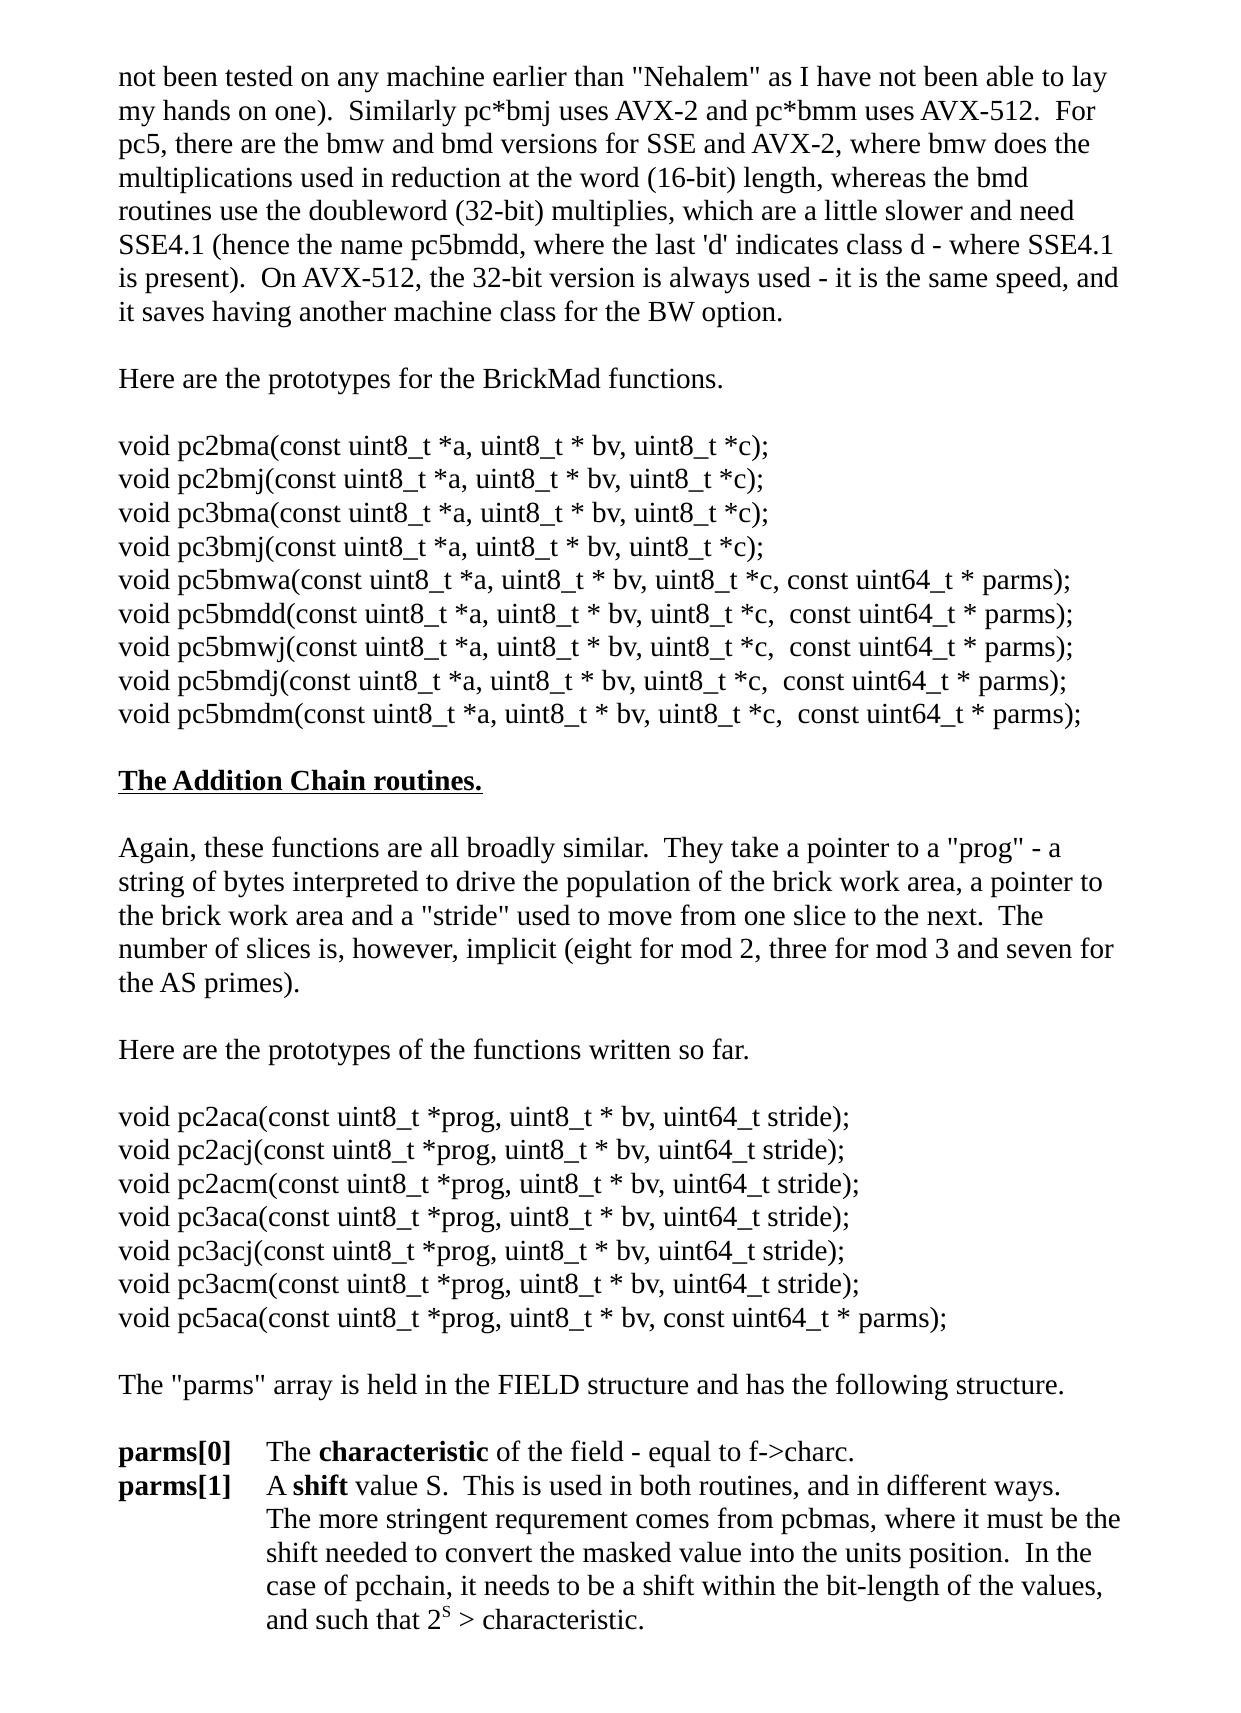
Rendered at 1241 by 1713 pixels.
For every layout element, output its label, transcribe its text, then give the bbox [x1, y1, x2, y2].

text shift needed to convert the masked value into the units position. In the [118, 1535, 1122, 1568]
text void pc5aca(const uint8_t *prog, uint8_t * bv, const uint64_t * parms); [118, 1300, 1122, 1334]
text void pc5bmwj(const uint8_t *a, uint8_t * bv, uint8_t *c, const uint64_t * parms); [118, 629, 1122, 663]
text Again, these functions are all broadly similar. They take a pointer to a "prog" - a string of bytes interpreted to drive the population of the brick work area, a pointer to the brick work area and a "stride" used to move from one slice to the next. The number of slices is, however, implicit (eight for mod 2, three for mod 3 and seven for the AS primes). [118, 831, 1122, 998]
text parms[1] A shift value S. This is used in both routines, and in different ways. [118, 1468, 1122, 1501]
text Here are the prototypes for the BrickMad functions. [118, 361, 1122, 394]
text void pc3acm(const uint8_t *prog, uint8_t * bv, uint64_t stride); [118, 1267, 1122, 1300]
text void pc2bmj(const uint8_t *a, uint8_t * bv, uint8_t *c); [118, 462, 1122, 495]
text not been tested on any machine earlier than "Nehalem" as I have not been able to lay my hands on one). Similarly pc*bmj uses AVX-2 and pc*bmm uses AVX-512. For pc5, there are the bmw and bmd versions for SSE and AVX-2, where bmw does the multiplications used in reduction at the word (16-bit) length, whereas the bmd routines use the doubleword (32-bit) multiplies, which are a little slower and need SSE4.1 (hence the name pc5bmdd, where the last 'd' indicates class d - where SSE4.1 is present). On AVX-512, the 32-bit version is always used - it is the same speed, and it saves having another machine class for the BW option. [118, 59, 1122, 327]
text void pc3bmj(const uint8_t *a, uint8_t * bv, uint8_t *c); [118, 529, 1122, 562]
text void pc2bma(const uint8_t *a, uint8_t * bv, uint8_t *c); [118, 428, 1122, 462]
text parms[0] The characteristic of the field - equal to f->charc. [118, 1434, 1122, 1468]
text The more stringent requrement comes from pcbmas, where it must be the [118, 1501, 1122, 1535]
text The Addition Chain routines. [118, 763, 1122, 797]
text void pc2acj(const uint8_t *prog, uint8_t * bv, uint64_t stride); [118, 1132, 1122, 1166]
text void pc5bmwa(const uint8_t *a, uint8_t * bv, uint8_t *c, const uint64_t * parms); [118, 562, 1122, 596]
text void pc2acm(const uint8_t *prog, uint8_t * bv, uint64_t stride); [118, 1166, 1122, 1199]
text void pc3acj(const uint8_t *prog, uint8_t * bv, uint64_t stride); [118, 1233, 1122, 1267]
text The "parms" array is held in the FIELD structure and has the following structure. [118, 1367, 1122, 1401]
text Here are the prototypes of the functions written so far. [118, 1032, 1122, 1065]
text void pc3bma(const uint8_t *a, uint8_t * bv, uint8_t *c); [118, 495, 1122, 529]
text void pc2aca(const uint8_t *prog, uint8_t * bv, uint64_t stride); [118, 1099, 1122, 1132]
text void pc3aca(const uint8_t *prog, uint8_t * bv, uint64_t stride); [118, 1199, 1122, 1233]
text void pc5bmdm(const uint8_t *a, uint8_t * bv, uint8_t *c, const uint64_t * parms); [118, 696, 1122, 730]
text void pc5bmdd(const uint8_t *a, uint8_t * bv, uint8_t *c, const uint64_t * parms); [118, 596, 1122, 629]
text void pc5bmdj(const uint8_t *a, uint8_t * bv, uint8_t *c, const uint64_t * parms); [118, 663, 1122, 696]
text and such that 2S > characteristic. [118, 1602, 1122, 1636]
text case of pcchain, it needs to be a shift within the bit-length of the values, [118, 1568, 1122, 1602]
